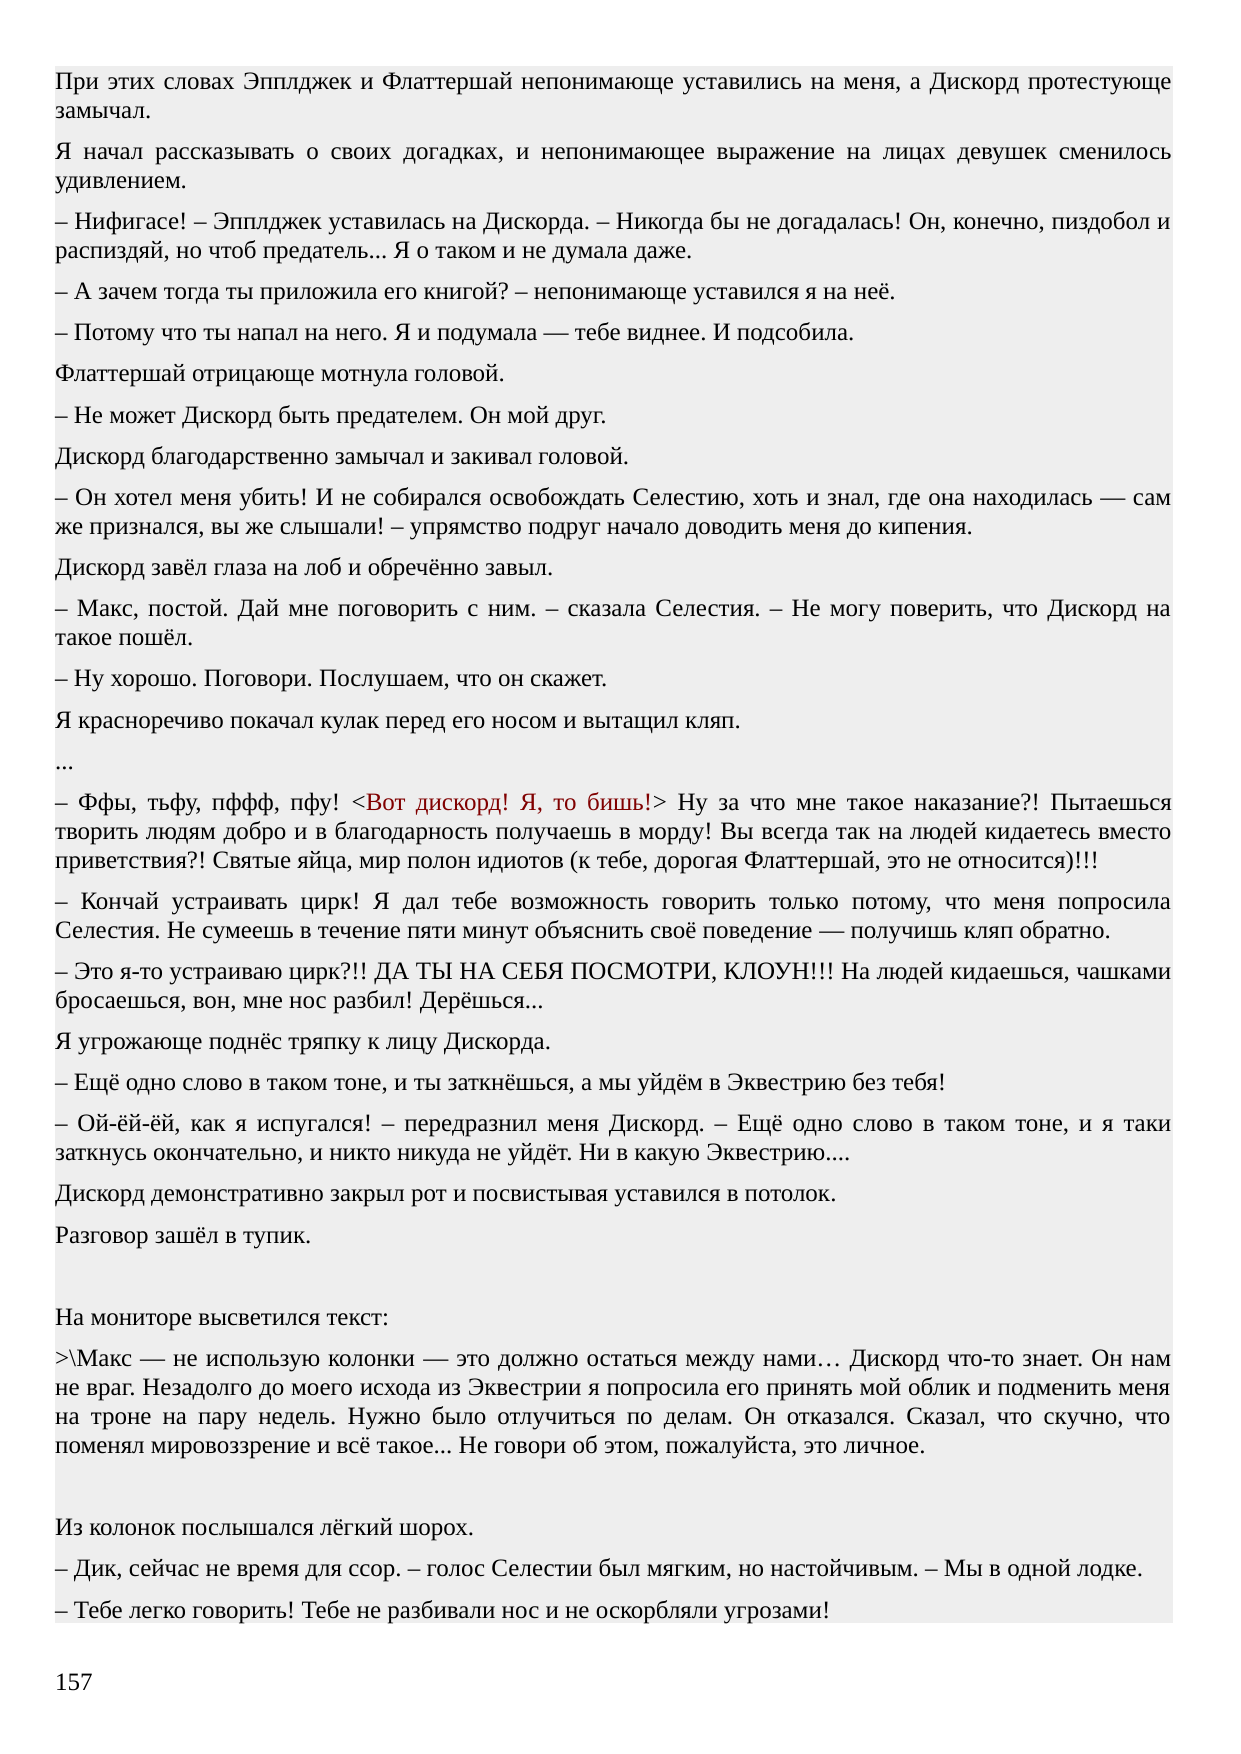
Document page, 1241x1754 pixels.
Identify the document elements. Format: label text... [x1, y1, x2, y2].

text – А зачем тогда ты приложила его книгой? – непонимающе уставился я на неё. [55, 276, 1173, 305]
text >\Макс — не использую колонки — это должно остаться между нами… Дискорд что-то знает. Он нам не враг. Незадолго до моего исхода из Эквестрии я попросила его принять мой облик и подменить меня на троне на пару недель. Нужно было отлучиться по делам. Он отказался. Сказал, что скучно, что поменял мировоззрение и всё такое... Не говори об этом, пожалуйста, это личное. [55, 1343, 1173, 1458]
text Я красноречиво покачал кулак перед его носом и вытащил кляп. [55, 705, 1173, 733]
text Дискорд благодарственно замычал и закивал головой. [55, 441, 1173, 470]
text – Ну хорошо. Поговори. Послушаем, что он скажет. [55, 663, 1173, 692]
text – Потому что ты напал на него. Я и подумала — тебе виднее. И подсобила. [55, 317, 1173, 346]
text При этих словах Эпплджек и Флаттершай непонимающе уставились на меня, а Дискорд протестующе замычал. [55, 66, 1173, 123]
text – Кончай устраивать цирк! Я дал тебе возможность говорить только потому, что меня попросила Селестия. Не сумеешь в течение пяти минут объяснить своё поведение — получишь кляп обратно. [55, 886, 1173, 943]
text – Макс, постой. Дай мне поговорить с ним. – сказала Селестия. – Не могу поверить, что Дискорд на такое пошёл. [55, 593, 1173, 651]
text Разговор зашёл в тупик. [55, 1220, 1173, 1248]
text – Он хотел меня убить! И не собирался освобождать Селестию, хоть и знал, где она находилась — сам же признался, вы же слышали! – упрямство подруг начало доводить меня до кипения. [55, 482, 1173, 540]
text – Это я-то устраиваю цирк?!! ДА ТЫ НА СЕБЯ ПОСМОТРИ, КЛОУН!!! На людей кидаешься, чашками бросаешься, вон, мне нос разбил! Дерёшься... [55, 956, 1173, 1013]
text Из колонок послышался лёгкий шорох. [55, 1512, 1173, 1541]
text – Ффы, тьфу, пффф, пфу! <Вот дискорд! Я, то бишь!> Ну за что мне такое наказание?! Пытаешься творить людям добро и в благодарность получаешь в морду! Вы всегда так на людей кидаетесь вместо приветствия?! Святые яйца, мир полон идиотов (к тебе, дорогая Флаттершай, это не относится)!!! [55, 787, 1173, 873]
text – Нифигасе! – Эпплджек уставилась на Дискорда. – Никогда бы не догадалась! Он, конечно, пиздобол и распиздяй, но чтоб предатель... Я о таком и не думала даже. [55, 206, 1173, 263]
text – Ещё одно слово в таком тоне, и ты заткнёшься, а мы уйдём в Эквестрию без тебя! [55, 1067, 1173, 1096]
text – Не может Дискорд быть предателем. Он мой друг. [55, 400, 1173, 428]
text – Дик, сейчас не время для ссор. – голос Селестии был мягким, но настойчивым. – Мы в одной лодке. [55, 1553, 1173, 1582]
text ... [55, 746, 1173, 775]
text Я угрожающе поднёс тряпку к лицу Дискорда. [55, 1026, 1173, 1055]
text Я начал рассказывать о своих догадках, и непонимающее выражение на лицах девушек сменилось удивлением. [55, 136, 1173, 193]
text Флаттершай отрицающе мотнула головой. [55, 358, 1173, 387]
text – Тебе легко говорить! Тебе не разбивали нос и не оскорбляли угрозами! [55, 1595, 1173, 1623]
text Дискорд завёл глаза на лоб и обречённо завыл. [55, 552, 1173, 581]
text Дискорд демонстративно закрыл рот и посвистывая уставился в потолок. [55, 1178, 1173, 1207]
text – Ой-ёй-ёй, как я испугался! – передразнил меня Дискорд. – Ещё одно слово в таком тоне, и я таки заткнусь окончательно, и никто никуда не уйдёт. Ни в какую Эквестрию.... [55, 1108, 1173, 1166]
text На мониторе высветился текст: [55, 1302, 1173, 1331]
